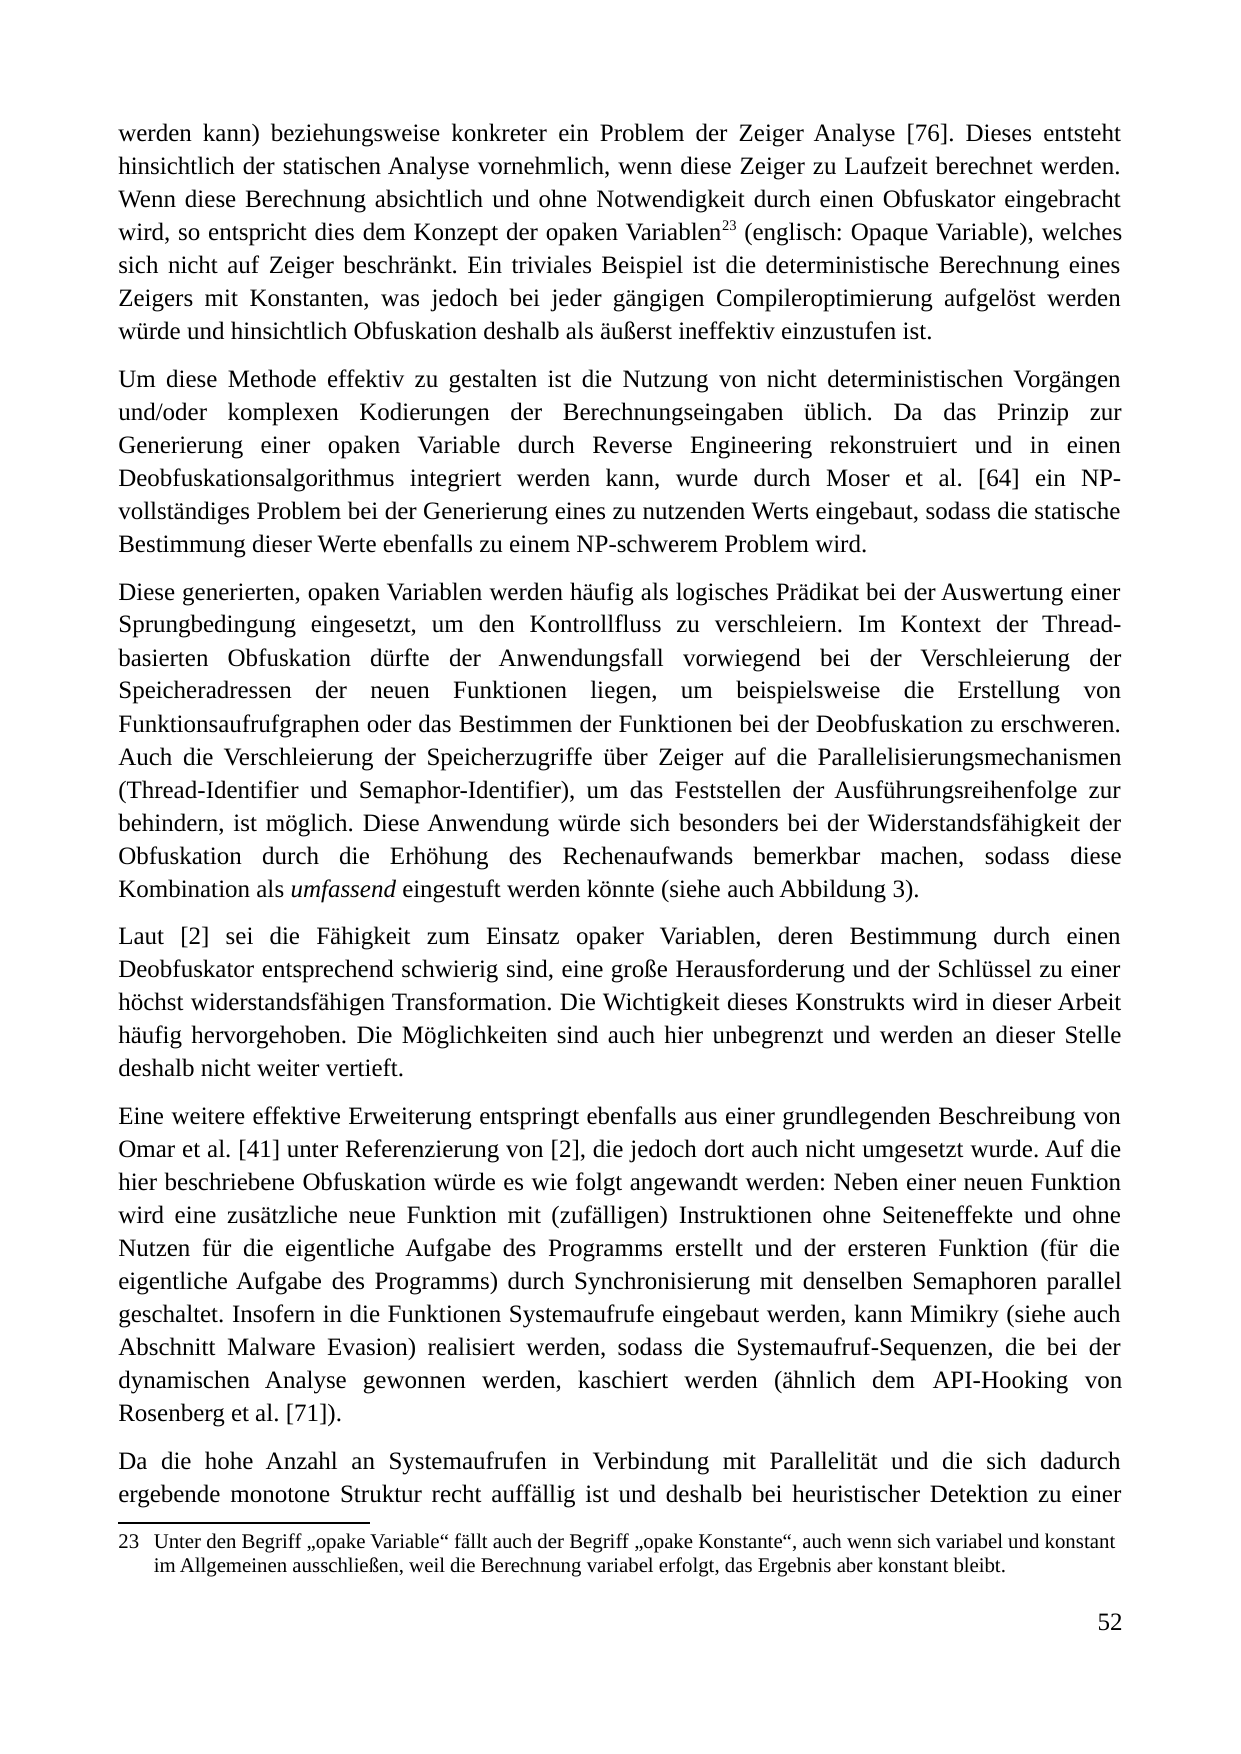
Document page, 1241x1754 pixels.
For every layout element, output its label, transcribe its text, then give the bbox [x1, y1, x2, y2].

text Um diese Methode effektiv zu gestalten ist die Nutzung von nicht deterministischen Vorgängen und/oder komplexen Kodierungen der Berechnungseingaben üblich. Da das Prinzip zur Generierung einer opaken Variable durch Reverse Engineering rekonstruiert und in einen Deobfuskationsalgorithmus integriert werden kann, wurde durch Moser et al. [64] ein NP-vollständiges Problem bei der Generierung eines zu nutzenden Werts eingebaut, sodass die statische Bestimmung dieser Werte ebenfalls zu einem NP-schwerem Problem wird. [118, 364, 1122, 558]
text werden kann) beziehungsweise konkreter ein Problem der Zeiger Analyse [76]. Dieses entsteht hinsichtlich der statischen Analyse vornehmlich, wenn diese Zeiger zu Laufzeit berechnet werden. Wenn diese Berechnung absichtlich und ohne Notwendigkeit durch einen Obfuskator eingebracht wird, so entspricht dies dem Konzept der opaken Variablen (englisch: Opaque Variable), welches sich nicht auf Zeiger beschränkt. Ein triviales Beispiel ist die deterministische Berechnung eines Zeigers mit Konstanten, was jedoch bei jeder gängigen Compileroptimierung aufgelöst werden würde und hinsichtlich Obfuskation deshalb als äußerst ineffektiv einzustufen ist. [118, 118, 1122, 345]
text Diese generierten, opaken Variablen werden häufig als logisches Prädikat bei der Auswertung einer Sprungbedingung eingesetzt, um den Kontrollfluss zu verschleiern. Im Kontext der Thread-basierten Obfuskation dürfte der Anwendungsfall vorwiegend bei der Verschleierung der Speicheradressen der neuen Funktionen liegen, um beispielsweise die Erstellung von Funktionsaufrufgraphen oder das Bestimmen der Funktionen bei der Deobfuskation zu erschweren. Auch die Verschleierung der Speicherzugriffe über Zeiger auf die Parallelisierungsmechanismen (Thread-Identifier und Semaphor-Identifier), um das Feststellen der Ausführungsreihenfolge zur behindern, ist möglich. Diese Anwendung würde sich besonders bei der Widerstandsfähigkeit der Obfuskation durch die Erhöhung des Rechenaufwands bemerkbar machen, sodass diese Kombination als umfassend eingestuft werden könnte (siehe auch Abbildung 3). [118, 577, 1122, 902]
text Laut [2] sei die Fähigkeit zum Einsatz opaker Variablen, deren Bestimmung durch einen Deobfuskator entsprechend schwierig sind, eine große Herausforderung und der Schlüssel zu einer höchst widerstandsfähigen Transformation. Die Wichtigkeit dieses Konstrukts wird in dieser Arbeit häufig hervorgehoben. Die Möglichkeiten sind auch hier unbegrenzt und werden an dieser Stelle deshalb nicht weiter vertieft. [118, 921, 1122, 1082]
text Eine weitere effektive Erweiterung entspringt ebenfalls aus einer grundlegenden Beschreibung von Omar et al. [41] unter Referenzierung von [2], die jedoch dort auch nicht umgesetzt wurde. Auf die hier beschriebene Obfuskation würde es wie folgt angewandt werden: Neben einer neuen Funktion wird eine zusätzliche neue Funktion mit (zufälligen) Instruktionen ohne Seiteneffekte und ohne Nutzen für die eigentliche Aufgabe des Programms erstellt und der ersteren Funktion (für die eigentliche Aufgabe des Programms) durch Synchronisierung mit denselben Semaphoren parallel geschaltet. Insofern in die Funktionen Systemaufrufe eingebaut werden, kann Mimikry (siehe auch Abschnitt Malware Evasion) realisiert werden, sodass die Systemaufruf-Sequenzen, die bei der dynamischen Analyse gewonnen werden, kaschiert werden (ähnlich dem API-Hooking von Rosenberg et al. [71]). [118, 1101, 1122, 1427]
text Da die hohe Anzahl an Systemaufrufen in Verbindung mit Parallelität und die sich dadurch ergebende monotone Struktur recht auffällig ist und deshalb bei heuristischer Detektion zu einer [118, 1446, 1122, 1508]
text Unter den Begriff „opake Variable“ fällt auch der Begriff „opake Konstante“, auch wenn sich variabel und konstant im Allgemeinen ausschließen, weil die Berechnung variabel erfolgt, das Ergebnis aber konstant bleibt. [118, 1529, 1122, 1577]
